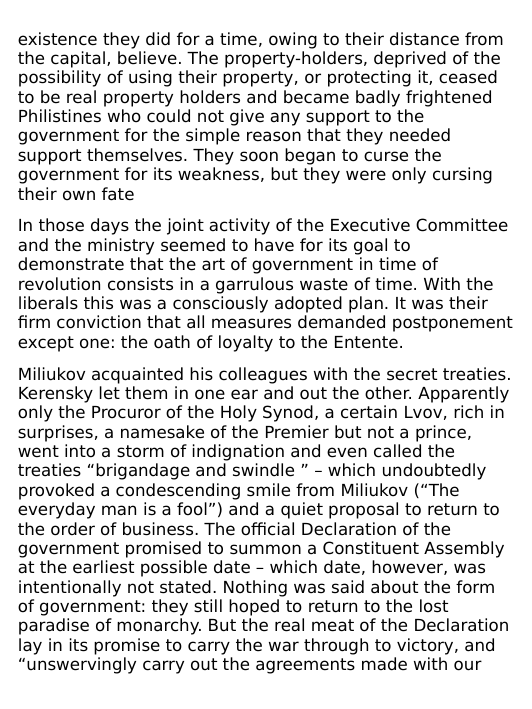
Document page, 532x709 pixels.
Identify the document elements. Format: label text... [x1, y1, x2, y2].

text Miliukov acquainted his colleagues with the secret treaties. Kerensky let them in one ear and out the other. Apparently only the Procuror of the Holy Synod, a certain Lvov, rich in surprises, a namesake of the Premier but not a prince, went into a storm of indignation and even called the treaties “brigandage and swindle ” – which undoubtedly provoked a condescending smile from Miliukov (“The everyday man is a fool”) and a quiet proposal to return to the order of business. The official Declaration of the government promised to summon a Constituent Assembly at the earliest possible date – which date, however, was intentionally not stated. Nothing was said about the form of government: they still hoped to return to the lost paradise of monarchy. But the real meat of the Declaration lay in its promise to carry the war through to victory, and “unswervingly carry out the agreements made with our [18, 364, 514, 674]
text In those days the joint activity of the Executive Committee and the ministry seemed to have for its goal to demonstrate that the art of government in time of revolution consists in a garrulous waste of time. With the liberals this was a consciously adopted plan. It was their firm conviction that all measures demanded postponement except one: the oath of loyalty to the Entente. [18, 216, 514, 352]
text existence they did for a time, owing to their distance from the capital, believe. The property-holders, deprived of the possibility of using their property, or protecting it, ceased to be real property holders and became badly frightened Philistines who could not give any support to the government for the simple reason that they needed support themselves. They soon began to curse the government for its weakness, but they were only cursing their own fate [18, 29, 514, 204]
